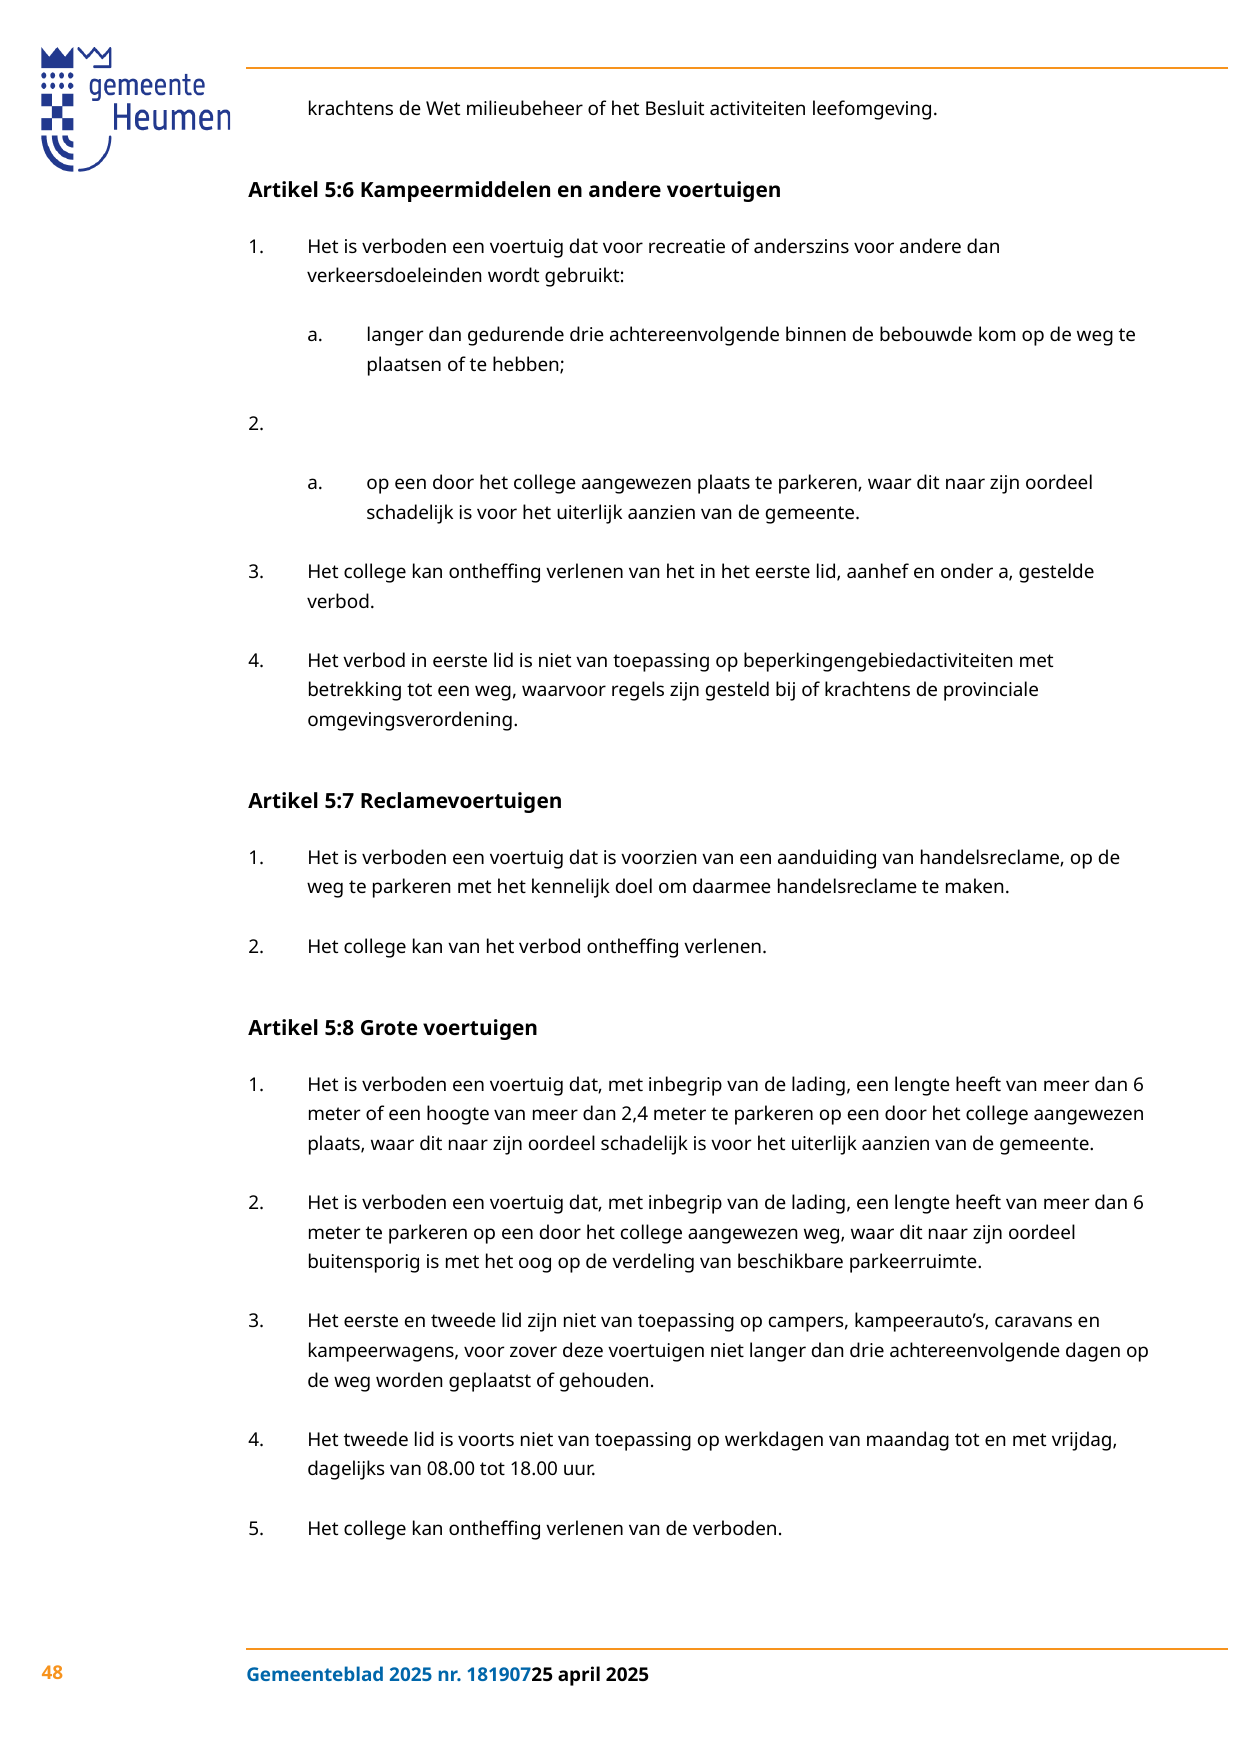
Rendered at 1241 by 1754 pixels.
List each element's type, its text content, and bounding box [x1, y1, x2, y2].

list op een door het college aangewezen plaats te parkeren, waar dit naar zijn oordeel schadelijk is voor het uiterlijk aanzien van de gemeente. [307, 469, 1152, 525]
list Het tweede lid is voorts niet van toepassing op werkdagen van maandag tot en met vrijdag, dagelijks van 08.00 tot 18.00 uur. [248, 1426, 1152, 1481]
list Het eerste en tweede lid zijn niet van toepassing op campers, kampeerauto’s, caravans en kampeerwagens, voor zover deze voertuigen niet langer dan drie achtereenvolgende dagen op de weg worden geplaatst of gehouden. [248, 1308, 1152, 1392]
list Het college kan ontheffing verlenen van het in het eerste lid, aanhef en onder a, gestelde verbod. [248, 558, 1152, 613]
list Het is verboden een voertuig dat, met inbegrip van de lading, een lengte heeft van meer dan 6 meter of een hoogte van meer dan 2,4 meter te parkeren op een door het college aangewezen plaats, waar dit naar zijn oordeel schadelijk is voor het uiterlijk aanzien van de gemeente. [248, 1071, 1152, 1156]
list Het is verboden een voertuig dat voor recreatie of anderszins voor andere dan verkeersdoeleinden wordt gebruikt: [248, 233, 1152, 288]
list krachtens de Wet milieubeheer of het Besluit activiteiten leefomgeving. [248, 95, 1152, 121]
list Het is verboden een voertuig dat, met inbegrip van de lading, een lengte heeft van meer dan 6 meter te parkeren op een door het college aangewezen weg, waar dit naar zijn oordeel buitensporig is met het oog op de verdeling van beschikbare parkeerruimte. [248, 1189, 1152, 1274]
list Het verbod in eerste lid is niet van toepassing op beperkingengebiedactiviteiten met betrekking tot een weg, waarvoor regels zijn gesteld bij of krachtens de provinciale omgevingsverordening. [248, 647, 1152, 732]
list Het college kan van het verbod ontheffing verlenen. [248, 933, 1152, 959]
picture [41, 47, 231, 172]
text Artikel 5:7 Reclamevoertuigen [248, 786, 1152, 814]
list Het college kan ontheffing verlenen van de verboden. [248, 1515, 1152, 1540]
text Artikel 5:6 Kampeermiddelen en andere voertuigen [248, 175, 1152, 203]
list Het is verboden een voertuig dat is voorzien van een aanduiding van handelsreclame, op de weg te parkeren met het kennelijk doel om daarmee handelsreclame te maken. [248, 844, 1152, 899]
list langer dan gedurende drie achtereenvolgende binnen de bebouwde kom op de weg te plaatsen of te hebben; [307, 322, 1152, 377]
text Artikel 5:8 Grote voertuigen [248, 1013, 1152, 1041]
